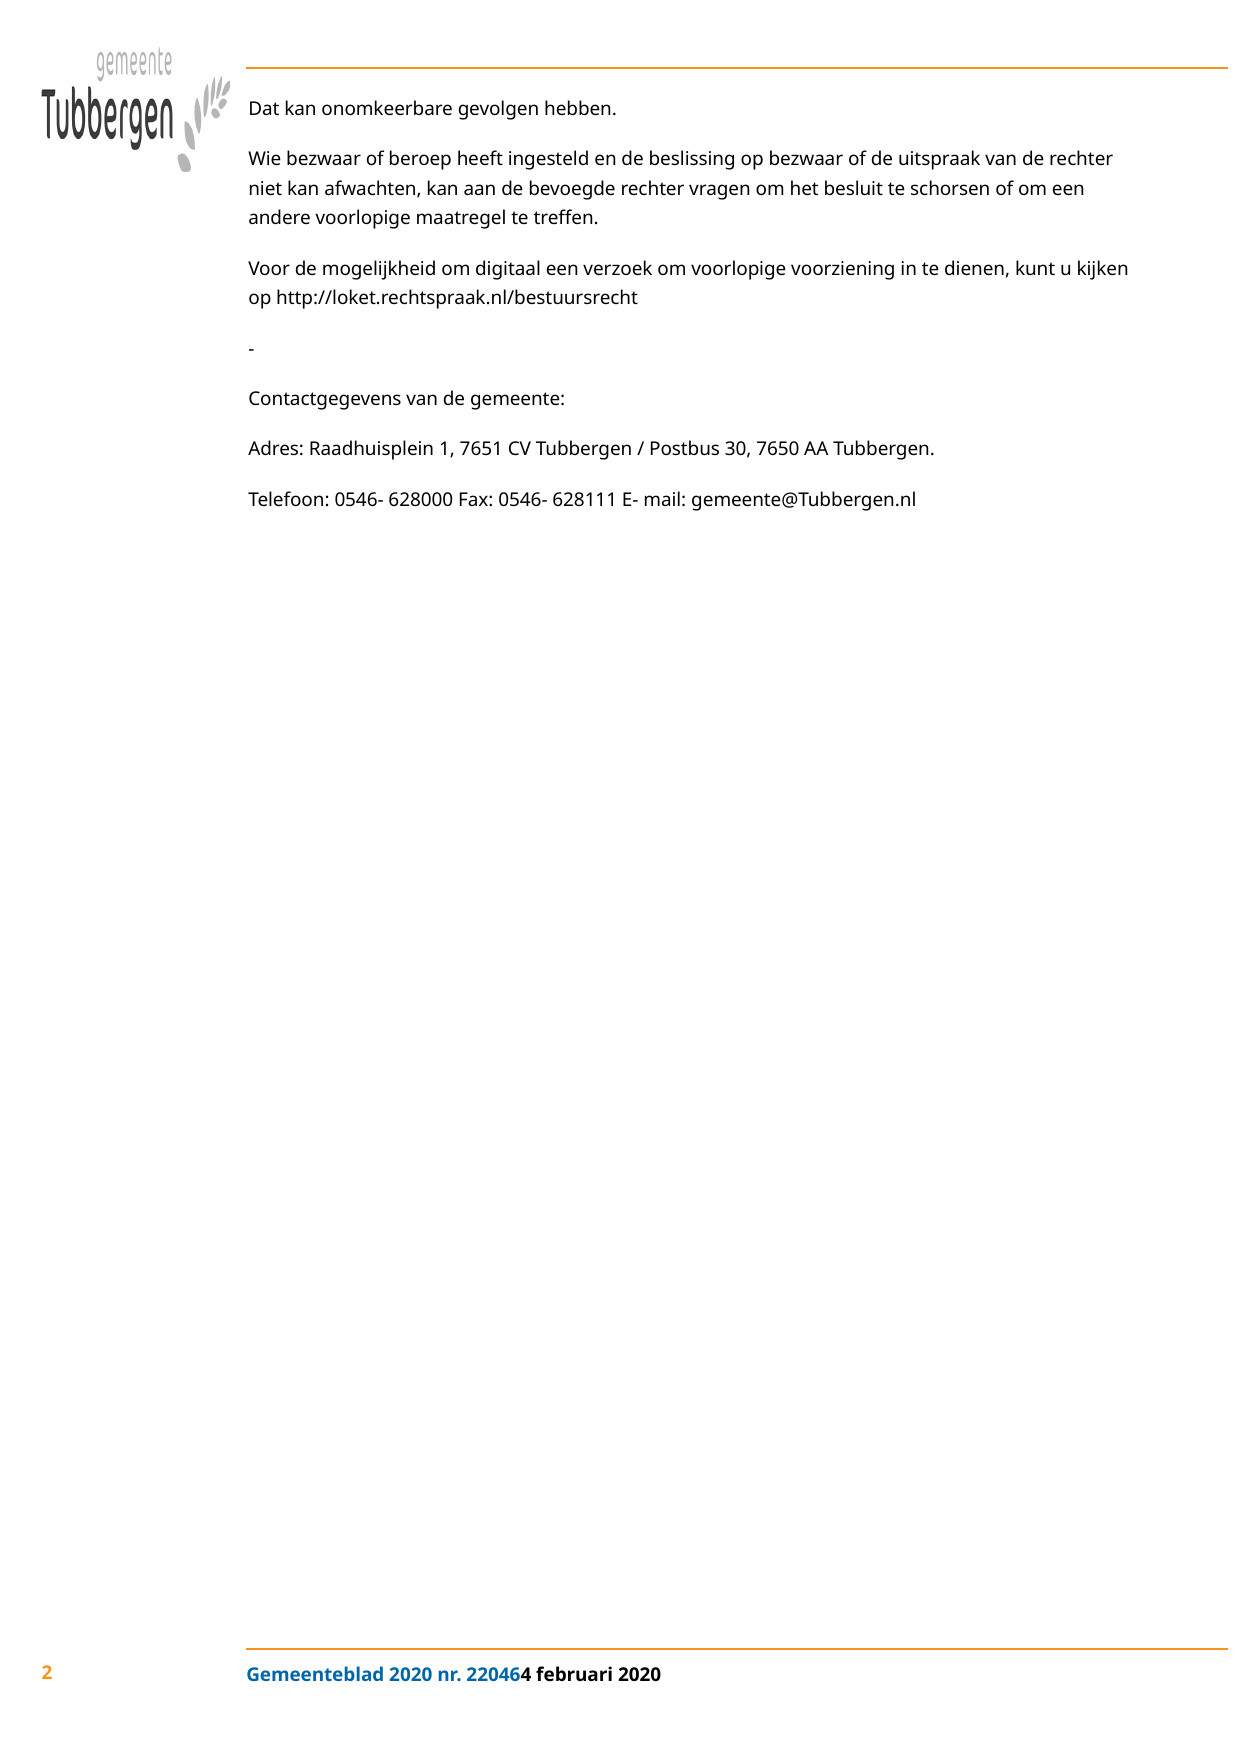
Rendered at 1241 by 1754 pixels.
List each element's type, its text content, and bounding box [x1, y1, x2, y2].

text Wie bezwaar of beroep heeft ingesteld en de beslissing op bezwaar of de uitspraak van de rechter niet kan afwachten, kan aan de bevoegde rechter vragen om het besluit te schorsen of om een andere voorlopige maatregel te treffen. [248, 145, 1152, 230]
text Telefoon: 0546- 628000 Fax: 0546- 628111 E- mail: gemeente@Tubbergen.nl [248, 486, 1152, 512]
text Voor de mogelijkheid om digitaal een verzoek om voorlopige voorziening in te dienen, kunt u kijken op http://loket.rechtspraak.nl/bestuursrecht [248, 255, 1152, 310]
text Adres: Raadhuisplein 1, 7651 CV Tubbergen / Postbus 30, 7650 AA Tubbergen. [248, 436, 1152, 461]
text Dat kan onomkeerbare gevolgen hebben. [248, 95, 1152, 121]
text Contactgegevens van de gemeente: [248, 385, 1152, 411]
text - [248, 335, 1152, 361]
picture [41, 47, 231, 172]
